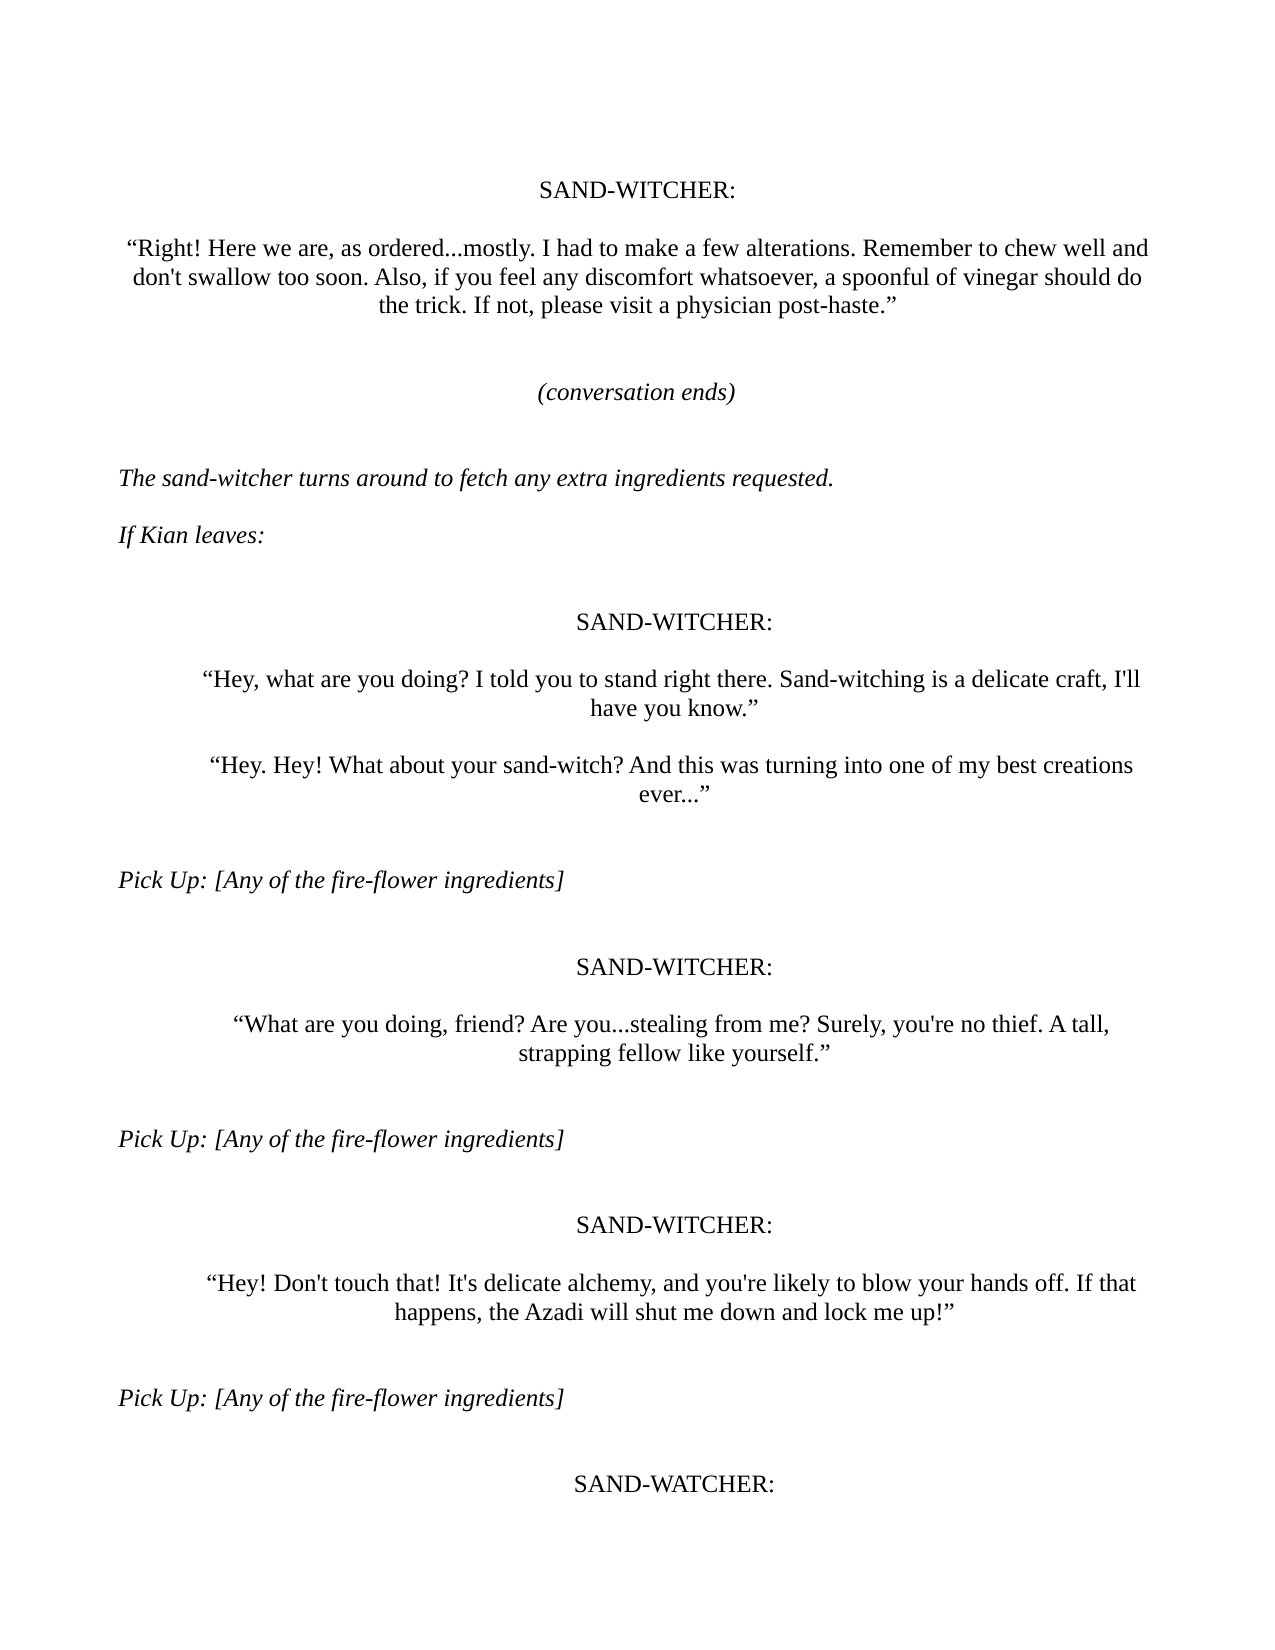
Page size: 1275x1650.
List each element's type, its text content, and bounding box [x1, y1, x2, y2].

text The sand-witcher turns around to fetch any extra ingredients requested. [118, 463, 1157, 492]
text SAND-WITCHER: [118, 607, 1157, 636]
text SAND-WITCHER: [118, 952, 1157, 981]
text SAND-WITCHER: [118, 1211, 1157, 1239]
text (conversation ends) [118, 377, 1157, 406]
text Pick Up: [Any of the fire-flower ingredients] [118, 866, 1157, 894]
text “Hey, what are you doing? I told you to stand right there. Sand-witching is a delicate craft, I'll have you know.” [118, 664, 1157, 722]
text SAND-WITCHER: [118, 176, 1157, 204]
text “Hey. Hey! What about your sand-witch? And this was turning into one of my best creations ever...” [118, 751, 1157, 808]
text Pick Up: [Any of the fire-flower ingredients] [118, 1124, 1157, 1153]
text SAND-WATCHER: [118, 1469, 1157, 1498]
text “What are you doing, friend? Are you...stealing from me? Surely, you're no thief. A tall, strapping fellow like yourself.” [118, 1009, 1157, 1067]
text Pick Up: [Any of the fire-flower ingredients] [118, 1383, 1157, 1412]
text “Right! Here we are, as ordered...mostly. I had to make a few alterations. Remember to chew well and don't swallow too soon. Also, if you feel any discomfort whatsoever, a spoonful of vinegar should do the trick. If not, please visit a physician post-haste.” [118, 233, 1157, 319]
text “Hey! Don't touch that! It's delicate alchemy, and you're likely to blow your hands off. If that happens, the Azadi will shut me down and lock me up!” [118, 1268, 1157, 1326]
text If Kian leaves: [118, 521, 1157, 549]
